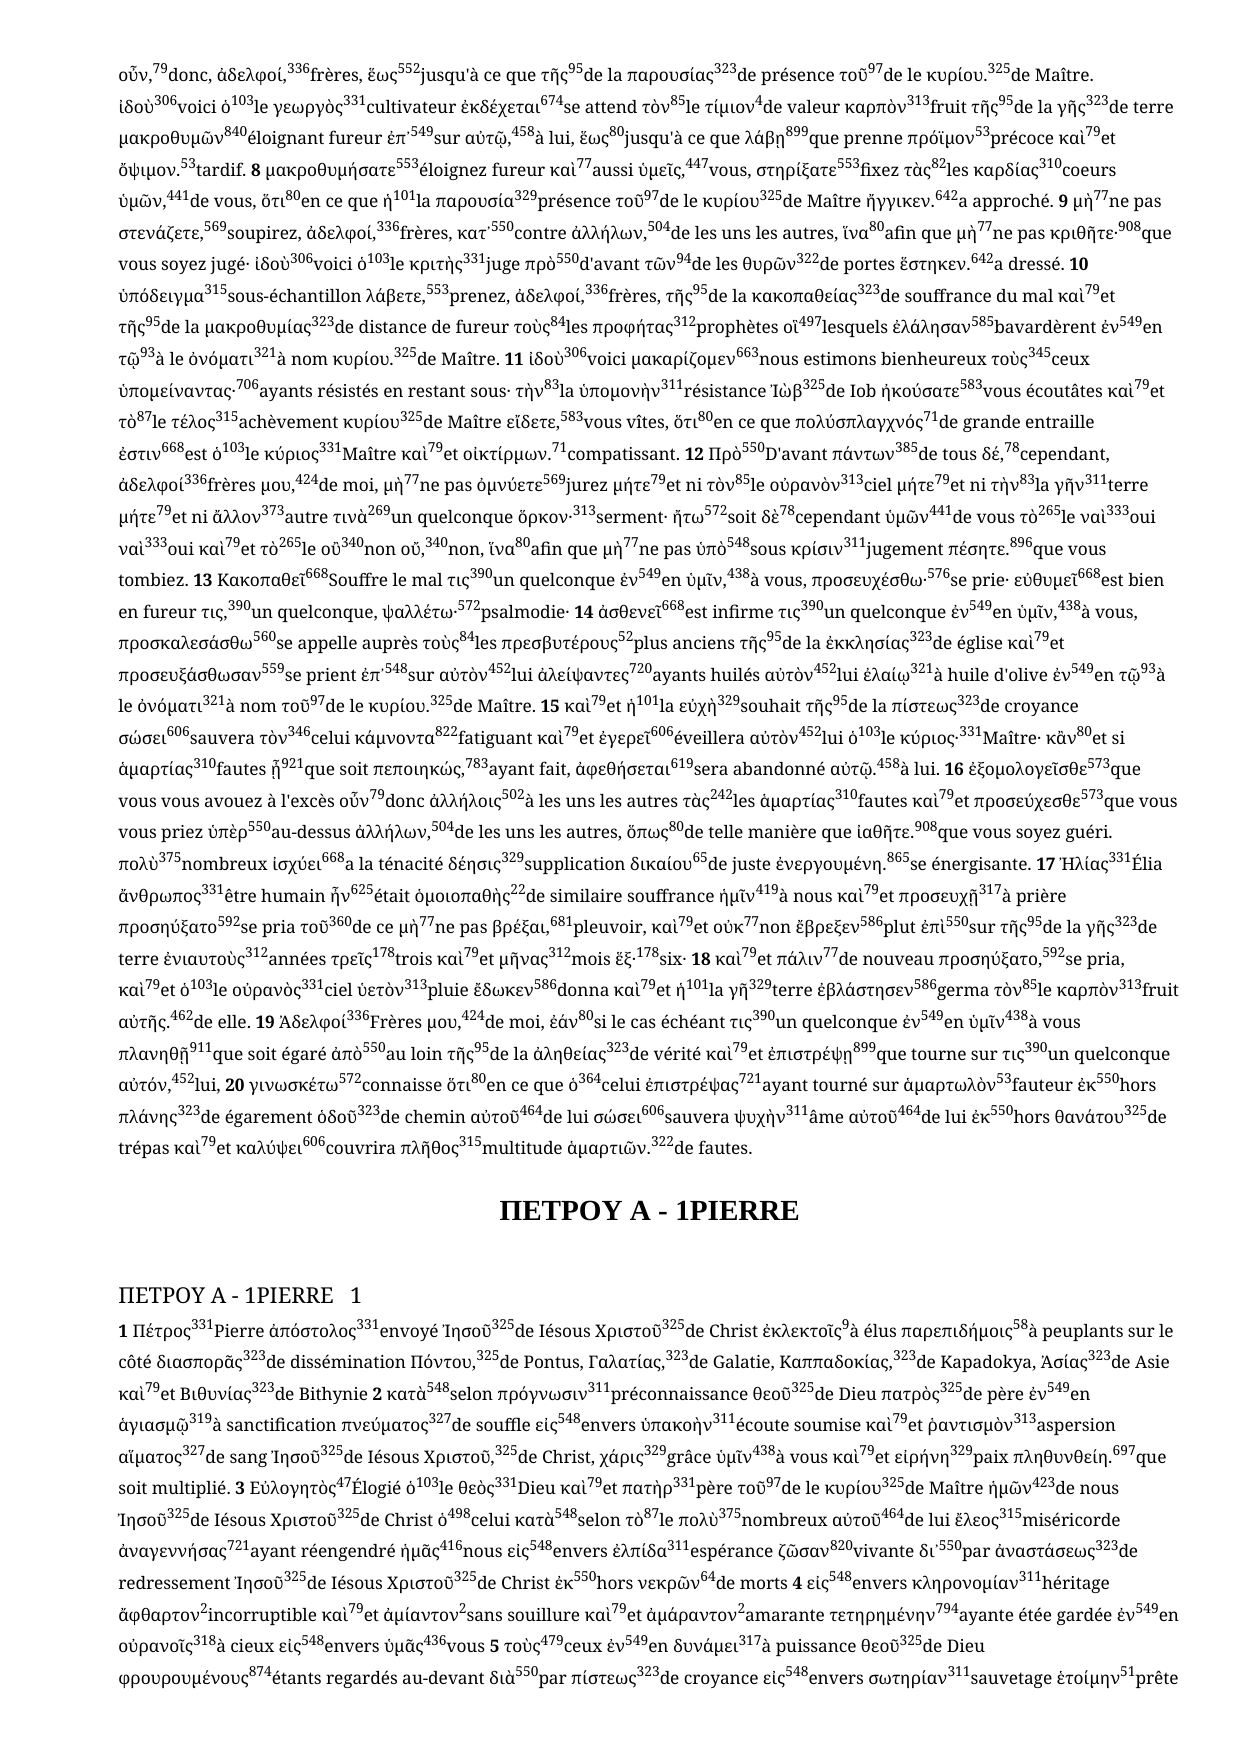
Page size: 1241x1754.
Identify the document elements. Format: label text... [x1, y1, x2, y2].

text 1 Ἄγε570Conduis νῦν77maintenant οἱ108les πλούσιοι,75riches, κλαύσατε553pleurez ὀλολύζοντες839ululants ἐπὶ549sur ταῖς88à les ταλαιπωρίαις316à misères ὑμῶν441de vous ταῖς349à celles ἐπερχομέναις.852à se venantes sur. 2 ὁ103le πλοῦτος331richesse ὑμῶν441de vous σέσηπεν642a pourri καὶ79et τὰ104les ἱμάτια332himations ὑμῶν441de vous σητόβρωτα48mangés par des mites γέγονεν,642a devenu, 3 ὁ103le χρυσὸς331or ὑμῶν441de vous καὶ79et ὁ103le ἄργυρος331argent κατίωται654a été empoisonné de haut en bas καὶ79et ὁ103le ἰὸς331poison αὐτῶν463de eux εἰς548envers μαρτύριον315témoignage ὑμῖν438à vous ἔσται612se sera καὶ79et φάγεται612se mangera τὰς82les σάρκας310chairs ὑμῶν441de vous ὡς80comme πῦρ.333feu. ἐθησαυρίσατε583vous thésaurisâtes ἐν549en ἐσχάταις205à dernières ἡμέραις.316à journées. 4 ἰδοὺ306voici ὁ103le μισθὸς331salaire τῶν96de les ἐργατῶν324de travailleurs τῶν357de ceux ἀμησάντων715de ayants fauchés τὰς82les χώρας310régions ὑμῶν441de vous ὁ364celui ἀφυστερημένος813ayant été retardé longuement ἀφ᾽550au loin ὑμῶν441de vous κράζει,668croasse, καὶ79et αἱ100les βοαὶ328beuglements τῶν357de ceux θερισάντων715de ayants moissonnés εἰς548envers τὰ86les ὦτα314oreilles κυρίου325de Maître σαβαὼθ324de Sabaoth εἰσελήλυθαν.641ont venus à l'intérieur. 5 ἐτρυφήσατε583vous vécûtes délicatesse ἐπὶ550sur τῆς95de la γῆς323de terre καὶ79et ἐσπαταλήσατε,583vous vécûtes délice, ἐθρέψατε583vous nourrîtes τὰς82les καρδίας310coeurs ὑμῶν441de vous ἐν549en ἡμέρᾳ317à journée σφαγῆς,323de égorgement, 6 κατεδικάσατε,583vous exécutâtes en justice de haut en bas, ἐφονεύσατε583vous meurtrîtes τὸν85le δίκαιον·53juste· οὐκ77non ἀντιτάσσεται674se ordonnance contre ὑμῖν.438à vous. 7 Μακροθυμήσατε553Éloignez fureur οὖν,79donc, ἀδελφοί,336frères, ἕως552jusqu'à ce que τῆς95de la παρουσίας323de présence τοῦ97de le κυρίου.325de Maître. ἰδοὺ306voici ὁ103le γεωργὸς331cultivateur ἐκδέχεται674se attend τὸν85le τίμιον4de valeur καρπὸν313fruit τῆς95de la γῆς323de terre μακροθυμῶν840éloignant fureur ἐπ᾽549sur αὐτῷ,458à lui, ἕως80jusqu'à ce que λάβῃ899que prenne πρόϊμον53précoce καὶ79et ὄψιμον.53tardif. 8 μακροθυμήσατε553éloignez fureur καὶ77aussi ὑμεῖς,447vous, στηρίξατε553fixez τὰς82les καρδίας310coeurs ὑμῶν,441de vous, ὅτι80en ce que ἡ101la παρουσία329présence τοῦ97de le κυρίου325de Maître ἤγγικεν.642a approché. 9 μὴ77ne pas στενάζετε,569soupirez, ἀδελφοί,336frères, κατ᾽550contre ἀλλήλων,504de les uns les autres, ἵνα80afin que μὴ77ne pas κριθῆτε·908que vous soyez jugé· ἰδοὺ306voici ὁ103le κριτὴς331juge πρὸ550d'avant τῶν94de les θυρῶν322de portes ἕστηκεν.642a dressé. 10 ὑπόδειγμα315sous-échantillon λάβετε,553prenez, ἀδελφοί,336frères, τῆς95de la κακοπαθείας323de souffrance du mal καὶ79et τῆς95de la μακροθυμίας323de distance de fureur τοὺς84les προφήτας312prophètes οἳ497lesquels ἐλάλησαν585bavardèrent ἐν549en τῷ93à le ὀνόματι321à nom κυρίου.325de Maître. 11 ἰδοὺ306voici μακαρίζομεν663nous estimons bienheureux τοὺς345ceux ὑπομείναντας·706ayants résistés en restant sous· τὴν83la ὑπομονὴν311résistance Ἰὼβ325de Iob ἠκούσατε583vous écoutâtes καὶ79et τὸ87le τέλος315achèvement κυρίου325de Maître εἴδετε,583vous vîtes, ὅτι80en ce que πολύσπλαγχνός71de grande entraille ἐστιν668est ὁ103le κύριος331Maître καὶ79et οἰκτίρμων.71compatissant. 12 Πρὸ550D'avant πάντων385de tous δέ,78cependant, ἀδελφοί336frères μου,424de moi, μὴ77ne pas ὀμνύετε569jurez μήτε79et ni τὸν85le οὐρανὸν313ciel μήτε79et ni τὴν83la γῆν311terre μήτε79et ni ἄλλον373autre τινὰ269un quelconque ὅρκον·313serment· ἤτω572soit δὲ78cependant ὑμῶν441de vous τὸ265le ναὶ333oui ναὶ333oui καὶ79et τὸ265le οὒ340non οὔ,340non, ἵνα80afin que μὴ77ne pas ὑπὸ548sous κρίσιν311jugement πέσητε.896que vous tombiez. 13 Κακοπαθεῖ668Souffre le mal τις390un quelconque ἐν549en ὑμῖν,438à vous, προσευχέσθω·576se prie· εὐθυμεῖ668est bien en fureur τις,390un quelconque, ψαλλέτω·572psalmodie· 14 ἀσθενεῖ668est infirme τις390un quelconque ἐν549en ὑμῖν,438à vous, προσκαλεσάσθω560se appelle auprès τοὺς84les πρεσβυτέρους52plus anciens τῆς95de la ἐκκλησίας323de église καὶ79et προσευξάσθωσαν559se prient ἐπ᾽548sur αὐτὸν452lui ἀλείψαντες720ayants huilés αὐτὸν452lui ἐλαίῳ321à huile d'olive ἐν549en τῷ93à le ὀνόματι321à nom τοῦ97de le κυρίου.325de Maître. 15 καὶ79et ἡ101la εὐχὴ329souhait τῆς95de la πίστεως323de croyance σώσει606sauvera τὸν346celui κάμνοντα822fatiguant καὶ79et ἐγερεῖ606éveillera αὐτὸν452lui ὁ103le κύριος·331Maître· κἂν80et si ἁμαρτίας310fautes ᾖ921que soit πεποιηκώς,783ayant fait, ἀφεθήσεται619sera abandonné αὐτῷ.458à lui. 16 ἐξομολογεῖσθε573que vous vous avouez à l'excès οὖν79donc ἀλλήλοις502à les uns les autres τὰς242les ἁμαρτίας310fautes καὶ79et προσεύχεσθε573que vous vous priez ὑπὲρ550au-dessus ἀλλήλων,504de les uns les autres, ὅπως80de telle manière que ἰαθῆτε.908que vous soyez guéri. πολὺ375nombreux ἰσχύει668a la ténacité δέησις329supplication δικαίου65de juste ἐνεργουμένη.865se énergisante. 17 Ἠλίας331Élia ἄνθρωπος331être humain ἦν625était ὁμοιοπαθὴς22de similaire souffrance ἡμῖν419à nous καὶ79et προσευχῇ317à prière προσηύξατο592se pria τοῦ360de ce μὴ77ne pas βρέξαι,681pleuvoir, καὶ79et οὐκ77non ἔβρεξεν586plut ἐπὶ550sur τῆς95de la γῆς323de terre ἐνιαυτοὺς312années τρεῖς178trois καὶ79et μῆνας312mois ἕξ·178six· 18 καὶ79et πάλιν77de nouveau προσηύξατο,592se pria, καὶ79et ὁ103le οὐρανὸς331ciel ὑετὸν313pluie ἔδωκεν586donna καὶ79et ἡ101la γῆ329terre ἐβλάστησεν586germa τὸν85le καρπὸν313fruit αὐτῆς.462de elle. 19 Ἀδελφοί336Frères μου,424de moi, ἐάν80si le cas échéant τις390un quelconque ἐν549en ὑμῖν438à vous πλανηθῇ911que soit égaré ἀπὸ550au loin τῆς95de la ἀληθείας323de vérité καὶ79et ἐπιστρέψῃ899que tourne sur τις390un quelconque αὐτόν,452lui, 20 γινωσκέτω572connaisse ὅτι80en ce que ὁ364celui ἐπιστρέψας721ayant tourné sur ἁμαρτωλὸν53fauteur ἐκ550hors πλάνης323de égarement ὁδοῦ323de chemin αὐτοῦ464de lui σώσει606sauvera ψυχὴν311âme αὐτοῦ464de lui ἐκ550hors θανάτου325de trépas καὶ79et καλύψει606couvrira πλῆθος315multitude ἁμαρτιῶν.322de fautes. [118, 59, 1181, 1160]
text ΠΕΤΡΟΥ Α - 1PIERRE 1 [118, 1280, 1181, 1310]
subtitle ΠΕΤΡΟΥ Α - 1PIERRE [118, 1193, 1181, 1226]
text 1 Πέτρος331Pierre ἀπόστολος331envoyé Ἰησοῦ325de Iésous Χριστοῦ325de Christ ἐκλεκτοῖς9à élus παρεπιδήμοις58à peuplants sur le côté διασπορᾶς323de dissémination Πόντου,325de Pontus, Γαλατίας,323de Galatie, Καππαδοκίας,323de Kapadokya, Ἀσίας323de Asie καὶ79et Βιθυνίας323de Bithynie 2 κατὰ548selon πρόγνωσιν311préconnaissance θεοῦ325de Dieu πατρὸς325de père ἐν549en ἁγιασμῷ319à sanctification πνεύματος327de souffle εἰς548envers ὑπακοὴν311écoute soumise καὶ79et ῥαντισμὸν313aspersion αἵματος327de sang Ἰησοῦ325de Iésous Χριστοῦ,325de Christ, χάρις329grâce ὑμῖν438à vous καὶ79et εἰρήνη329paix πληθυνθείη.697que soit multiplié. 3 Εὐλογητὸς47Élogié ὁ103le θεὸς331Dieu καὶ79et πατὴρ331père τοῦ97de le κυρίου325de Maître ἡμῶν423de nous Ἰησοῦ325de Iésous Χριστοῦ325de Christ ὁ498celui κατὰ548selon τὸ87le πολὺ375nombreux αὐτοῦ464de lui ἔλεος315miséricorde ἀναγεννήσας721ayant réengendré ἡμᾶς416nous εἰς548envers ἐλπίδα311espérance ζῶσαν820vivante δι᾽550par ἀναστάσεως323de redressement Ἰησοῦ325de Iésous Χριστοῦ325de Christ ἐκ550hors νεκρῶν64de morts 4 εἰς548envers κληρονομίαν311héritage ἄφθαρτον2incorruptible καὶ79et ἀμίαντον2sans souillure καὶ79et ἀμάραντον2amarante τετηρημένην794ayante étée gardée ἐν549en οὐρανοῖς318à cieux εἰς548envers ὑμᾶς436vous 5 τοὺς479ceux ἐν549en δυνάμει317à puissance θεοῦ325de Dieu φρουρουμένους874étants regardés au-devant διὰ550par πίστεως323de croyance εἰς548envers σωτηρίαν311sauvetage ἑτοίμην51prête ἀποκαλυφθῆναι683être découvert ἐν549en καιρῷ319à moment ἐσχάτῳ207à dernier 6 ἐν549en ᾧ488à lequel ἀγαλλιᾶσθε,671vous vous exultez, ὀλίγον77peu ἄρτι,77à l'instant, εἰ80si δέον842attachant de lien ἐστίν,668est, λυπηθέντες759ayants étés attristés ἐν549en ποικίλοις9à divers πειρασμοῖς,318à tentations, 7 ἵνα80afin que τὸ105le δοκίμιον333moyen d'épreuve ὑμῶν441de vous τῆς95de la πίστεως323de croyance πολυτιμότερον77en plus grande valeur χρυσίου327de objet d'or τοῦ494de ce ἀπολλυμένου,863de se perdant au loin, διὰ550par πυρὸς327de feu δὲ78cependant δοκιμαζομένου887de étant éprouvé εὑρεθῇ911que soit trouvé εἰς548envers ἔπαινον313surlouange καὶ79et δόξαν311gloire καὶ79et τιμὴν311valeur ἐν549en ἀποκαλύψει317à découverte Ἰησοῦ325de Iésous Χριστοῦ325de Christ 8 ὃν480lequel οὐκ77non ἰδόντες720ayants vus ἀγαπᾶτε,665vous aimez, εἰς548envers ὃν480lequel ἄρτι77à l'instant μὴ77ne pas ὁρῶντες,839voyants, πιστεύοντες839croyants δὲ78cependant ἀγαλλιᾶσθε671vous vous exultez χαρᾷ317à joie ἀνεκλαλήτῳ8à inexprimable καὶ79et δεδοξασμένῃ799à ayante étée glorifiée 9 κομιζόμενοι866se prenants soigneusement τὸ87le τέλος315achèvement τῆς95de la πίστεως323de croyance ὑμῶν441de vous σωτηρίαν311sauvetage ψυχῶν.322de âmes. 10 περὶ550autour ἧς300de laquelle σωτηρίας323de sauvetage ἐξεζήτησαν585recherchèrent καὶ79et ἐξηραύνησαν585recherchèrent hors προφῆται330prophètes οἱ363ceux περὶ550autour τῆς95de la εἰς548envers ὑμᾶς436vous χάριτος323de grâce προφητεύσαντες720ayants prophétisés 11 ἐραυνῶντες839scrutants εἰς548envers τίνα397quel ἢ79ou ποῖον162quel καιρὸν313moment ἐδήλου625mettait en évidence τὸ105le ἐν549en αὐτοῖς457à eux πνεῦμα333souffle Χριστοῦ325de Christ προμαρτυρόμενον869se rendant témoignage d'avance τὰ86les εἰς548envers Χριστὸν313Christ παθήματα314passions de souffrances καὶ79et τὰς82les μετὰ548après ταῦτα347ces-ci δόξας.310gloires. 12 οἷς485à lesquels ἀπεκαλύφθη600fut découvert ὅτι80en ce que οὐχ77non ἑαυτοῖς,532à eux-mêmes, ὑμῖν438à vous δὲ78cependant διηκόνουν624servaient αὐτὰ347mêmes ἃ499lesquels νῦν77maintenant ἀνηγγέλη600fut annoncé de bas en haut ὑμῖν438à vous διὰ550par τῶν357de ceux εὐαγγελισαμένων733de se ayants évangélisés ὑμᾶς436vous ἐν549en πνεύματι321à souffle ἁγίῳ12à saint ἀποσταλέντι750à ayant été envoyé ἀπ᾽550au loin οὐρανοῦ,325de ciel, εἰς548envers ἃ481lesquels ἐπιθυμοῦσιν667désirent en fureur ἄγγελοι330messagers παρακύψαι.681pencher à côté. 13 Διὸ79C'est pourquoi ἀναζωσάμενοι739se ayants ceints de bas en haut τὰς82les ὀσφύας310flancs τῆς95de la διανοίας323de capacité d’intelligence ὑμῶν441de vous νήφοντες839étants sobre τελείως77parfaitement ἐλπίσατε553espérez ἐπὶ548sur τὴν83la φερομένην873étante portée ὑμῖν438à vous χάριν311grâce ἐν549en ἀποκαλύψει317à découverte Ἰησοῦ325de Iésous Χριστοῦ.325de Christ. 14 ὡς80comme τέκνα332enfants ὑπακοῆς323de écoute soumise μὴ79ne pas συσχηματιζόμενοι866se schématisants avec ταῖς88à les πρότερον55plus avant ἐν549en τῇ89à la ἀγνοίᾳ317à méconnaissance ὑμῶν441de vous ἐπιθυμίαις,316à désirs en fureurs, 15 ἀλλὰ79mais κατὰ548selon τὸν346celui καλέσαντα707ayant appelé ὑμᾶς436vous ἅγιον53saint καὶ77aussi αὐτοὶ523vous-mêmes ἅγιοι46saints ἐν549en πάσῃ273à toute ἀναστροφῇ317à retournement de bas en haut γενήθητε,562soyez devenus, 16 διότι80parce que γέγραπται·654a été graphé· ἅγιοι46saints ἔσεσθε,609vous vous serez, ὅτι80en ce que ἐγὼ431moi ἅγιος.47saint. 17 καὶ79et εἰ80si πατέρα313père ἐπικαλεῖσθε671vous vous surnommez τὸν346celui ἀπροσωπολήμπτως77sans acception de face κρίνοντα822jugeant κατὰ548selon τὸ87le ἑκάστου384de chacun ἔργον,315travail, ἐν549en φόβῳ319à effroi τὸν85le τῆς95de la παροικίας323de maison d'habitation d'à côté ὑμῶν441de vous χρόνον313temps ἀναστράφητε562soyez tournés de bas en haut 18 εἰδότες782ayants sus ὅτι80en ce que οὐ77non φθαρτοῖς,60à corruptibles, ἀργυρίῳ321à objet d'argent ἢ79ou χρυσίῳ,321à objet d'or, ἐλυτρώθητε597vous fûtes rançonné ἐκ550hors τῆς95de la ματαίας63de vaine ὑμῶν441de vous ἀναστροφῆς323de retournement de bas en haut πατροπαραδότου14de transmis du père 19 ἀλλὰ79mais τιμίῳ12à de valeur αἵματι321à sang ὡς80comme ἀμνοῦ325de agneau ἀμώμου16de sans reproche καὶ79et ἀσπίλου16de sans tache Χριστοῦ325de Christ 20 προεγνωσμένου807de ayant été connu avant μὲν79certes πρὸ550d'avant καταβολῆς323de fondation κόσμου,325de monde, φανερωθέντος754de ayant été rendu visible δὲ78cependant ἐπ᾽550sur ἐσχάτου65de dernier τῶν96de les χρόνων324de temps δι᾽548par le fait de ὑμᾶς436vous 21 τοὺς479ceux δι᾽550par αὐτοῦ464de lui πιστοὺς52croyables εἰς548envers θεὸν313Dieu τὸν346celui ἐγείραντα707ayant éveillé αὐτὸν452lui ἐκ550hors νεκρῶν64de morts καὶ79et δόξαν311gloire αὐτῷ458à lui δόντα,707ayant donné, ὥστε80de sorte que τὴν83la πίστιν311croyance ὑμῶν441de vous καὶ79et ἐλπίδα311espérance εἶναι689être εἰς548envers θεόν.313Dieu. 22 Τὰς82Les ψυχὰς310âmes ὑμῶν441de vous ἡγνικότες782ayants consacrés ἐν549en τῇ89à la ὑπακοῇ317à écoute soumise τῆς95de la ἀληθείας323de vérité εἰς548envers φιλαδελφίαν311amitié fraternel ἀνυπόκριτον2sans hypocrisie ἐκ550hors καθαρᾶς14de pure καρδίας323de coeur ἀλλήλους501les uns les autres ἀγαπήσατε553aimez ἐκτενῶς77extensivement 23 ἀναγεγεννημένοι812ayants étés réengendrés οὐκ77non ἐκ550hors σπορᾶς323de ensemencement φθαρτῆς14de corruptible ἀλλ᾽79mais ἀφθάρτου63de incorruptible διὰ550par λόγου325de discours ζῶντος834de vivant θεοῦ325de Dieu καὶ79et μένοντος.834de restant. 24 διότι80parce que πᾶσα285toute σὰρξ329chair ὡς80comme χόρτος331herbe καὶ79et πᾶσα285toute δόξα329gloire αὐτῆς462de elle ὡς80comme ἄνθος333fleur χόρτου·325de herbe· ἐξηράνθη600fut séché ὁ103le χόρτος331herbe καὶ79et τὸ105le ἄνθος333fleur ἐξέπεσεν·586tomba dehors· 25 τὸ105le δὲ78cependant ῥῆμα333oral κυρίου325de Maître μένει668reste εἰς548envers τὸν85le αἰῶνα.313ère. τοῦτο366ce-ci δέ78cependant ἐστιν668est τὸ105le ῥῆμα333oral τὸ366ce εὐαγγελισθὲν762ayant été évangélisé εἰς548envers ὑμᾶς.436vous. [118, 1314, 1181, 1689]
